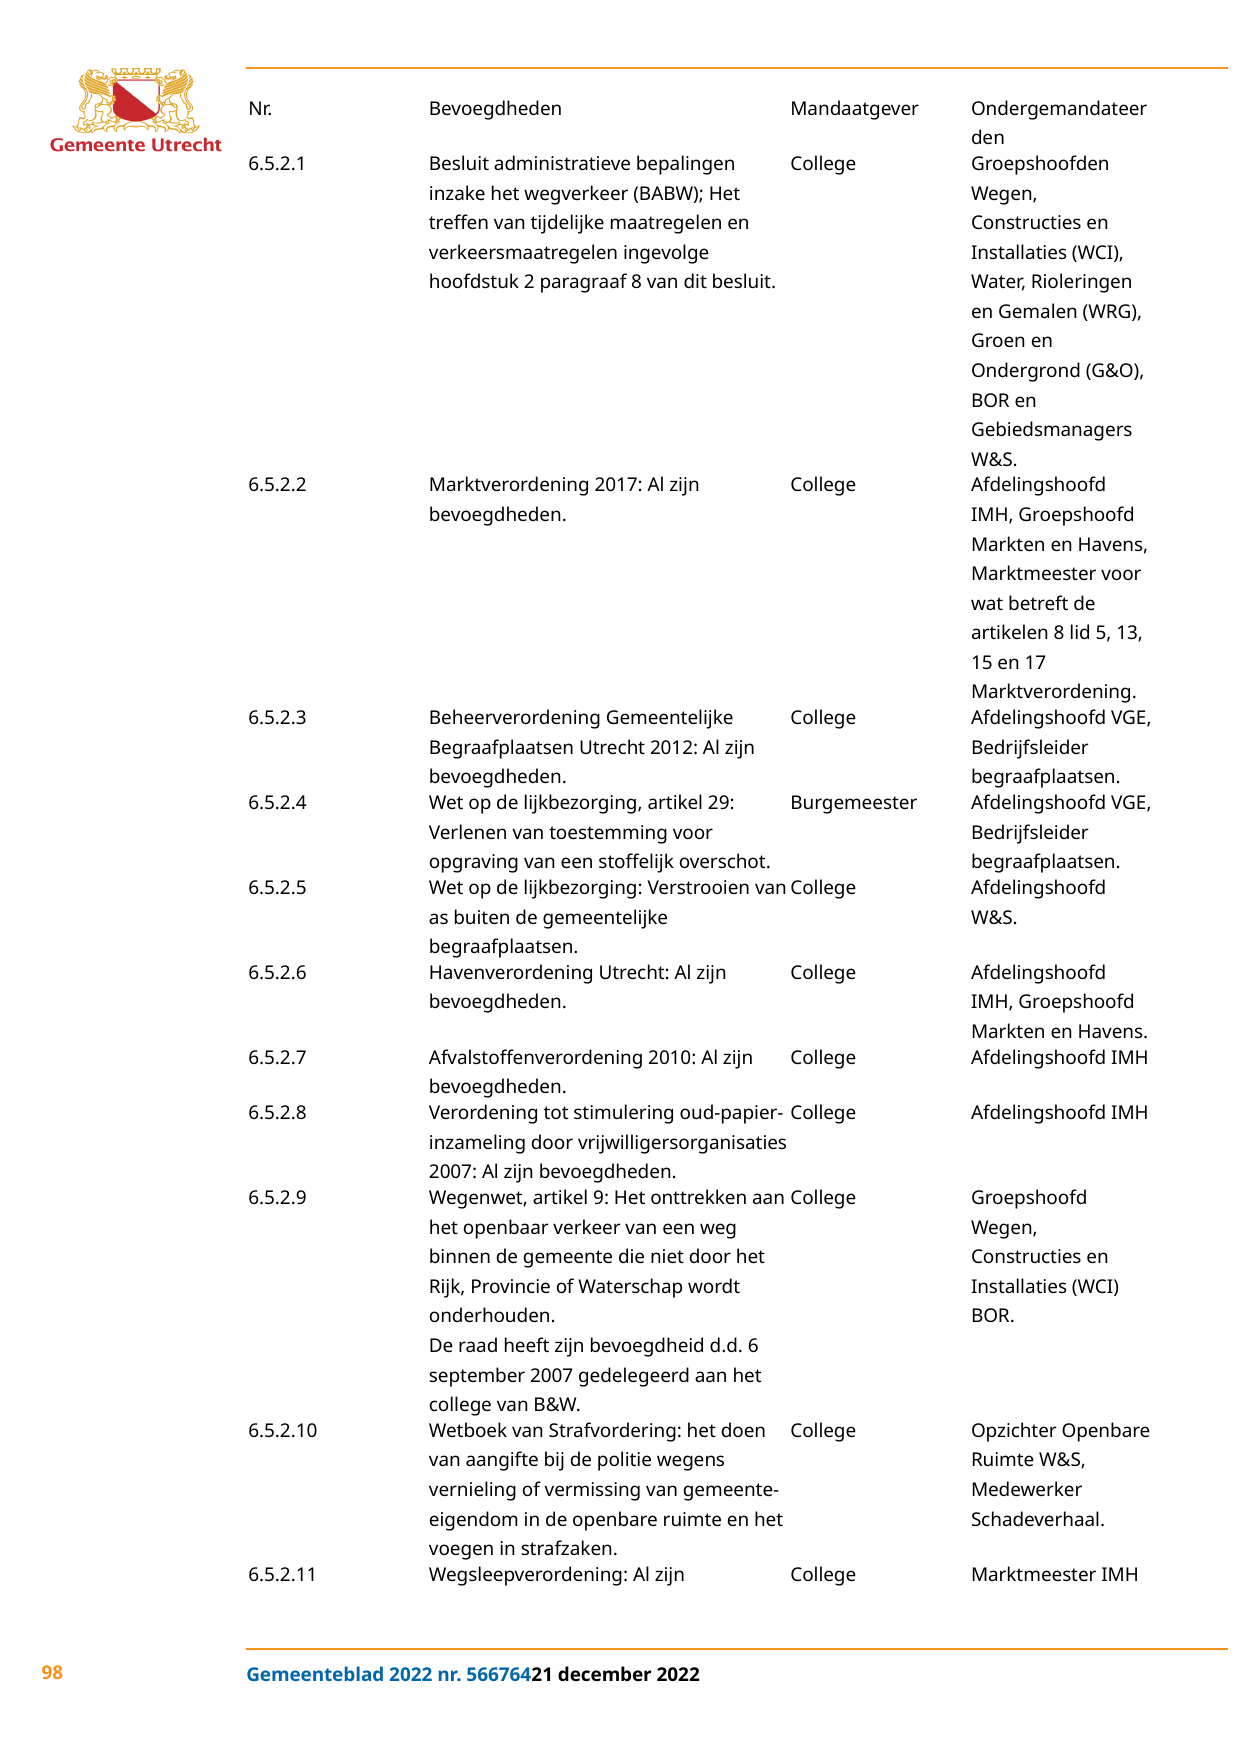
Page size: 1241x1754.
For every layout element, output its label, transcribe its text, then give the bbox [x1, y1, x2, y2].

table_cell 6.5.2.1 [248, 150, 429, 472]
table_cell 6.5.2.4 [248, 789, 429, 874]
table_header Nr. [248, 95, 429, 150]
table_cell 6.5.2.11 [248, 1561, 429, 1587]
table_header Mandaatgever [790, 95, 971, 150]
table_cell College [790, 472, 971, 704]
table_cell Afvalstoffenverordening 2010: Al zijn bevoegdheden. [429, 1044, 790, 1099]
table_cell Wegenwet, artikel 9: Het onttrekken aan het openbaar verkeer van een weg binnen de gemeente die niet door het Rijk, Provincie of Waterschap wordt onderhouden. De raad heeft zijn bevoegdheid d.d. 6 september 2007 gedelegeerd aan het college van B&W. [429, 1184, 790, 1417]
table_cell College [790, 1099, 971, 1184]
table_cell Afdelingshoofd IMH [971, 1099, 1152, 1184]
table_cell Afdelingshoofd IMH, Groepshoofd Markten en Havens, Marktmeester voor wat betreft de artikelen 8 lid 5, 13, 15 en 17 Marktverordening. [971, 472, 1152, 704]
table_cell Afdelingshoofd VGE, Bedrijfsleider begraafplaatsen. [971, 789, 1152, 874]
table_cell 6.5.2.3 [248, 705, 429, 789]
table_cell 6.5.2.5 [248, 874, 429, 959]
table_header Bevoegdheden [429, 95, 790, 150]
table_cell Burgemeester [790, 789, 971, 874]
table_cell 6.5.2.8 [248, 1099, 429, 1184]
table_cell Opzichter Openbare Ruimte W&S, Medewerker Schadeverhaal. [971, 1417, 1152, 1561]
table_cell Wetboek van Strafvordering: het doen van aangifte bij de politie wegens vernieling of vermissing van gemeente-eigendom in de openbare ruimte en het voegen in strafzaken. [429, 1417, 790, 1561]
table_cell 6.5.2.7 [248, 1044, 429, 1099]
table_cell Afdelingshoofd IMH, Groepshoofd Markten en Havens. [971, 959, 1152, 1044]
table_cell Groepshoofd Wegen, Constructies en Installaties (WCI) BOR. [971, 1184, 1152, 1417]
table_cell Wegsleepverordening: Al zijn [429, 1561, 790, 1587]
table_cell Afdelingshoofd VGE, Bedrijfsleider begraafplaatsen. [971, 705, 1152, 789]
picture [41, 47, 231, 172]
table_cell Afdelingshoofd W&S. [971, 874, 1152, 959]
table_cell Verordening tot stimulering oud-papier-inzameling door vrijwilligersorganisaties 2007: Al zijn bevoegdheden. [429, 1099, 790, 1184]
table_cell College [790, 959, 971, 1044]
table_cell Afdelingshoofd IMH [971, 1044, 1152, 1099]
table_cell 6.5.2.10 [248, 1417, 429, 1561]
table_cell Groepshoofden Wegen, Constructies en Installaties (WCI), Water, Rioleringen en Gemalen (WRG), Groen en Ondergrond (G&O), BOR en Gebiedsmanagers W&S. [971, 150, 1152, 472]
table_cell College [790, 874, 971, 959]
table_cell College [790, 1561, 971, 1587]
table_cell College [790, 1417, 971, 1561]
table_cell 6.5.2.2 [248, 472, 429, 704]
table_cell Beheerverordening Gemeentelijke Begraafplaatsen Utrecht 2012: Al zijn bevoegdheden. [429, 705, 790, 789]
table_cell 6.5.2.6 [248, 959, 429, 1044]
table_cell Besluit administratieve bepalingen inzake het wegverkeer (BABW); Het treffen van tijdelijke maatregelen en verkeersmaatregelen ingevolge hoofdstuk 2 paragraaf 8 van dit besluit. [429, 150, 790, 472]
table_cell Wet op de lijkbezorging, artikel 29: Verlenen van toestemming voor opgraving van een stoffelijk overschot. [429, 789, 790, 874]
table_header Ondergemandateerden [971, 95, 1152, 150]
table_cell College [790, 705, 971, 789]
table_cell Wet op de lijkbezorging: Verstrooien van as buiten de gemeentelijke begraafplaatsen. [429, 874, 790, 959]
table_cell College [790, 1184, 971, 1417]
table_cell Marktmeester IMH [971, 1561, 1152, 1587]
table_cell 6.5.2.9 [248, 1184, 429, 1417]
table_cell Havenverordening Utrecht: Al zijn bevoegdheden. [429, 959, 790, 1044]
table_cell Marktverordening 2017: Al zijn bevoegdheden. [429, 472, 790, 704]
table_cell College [790, 1044, 971, 1099]
table_cell College [790, 150, 971, 472]
